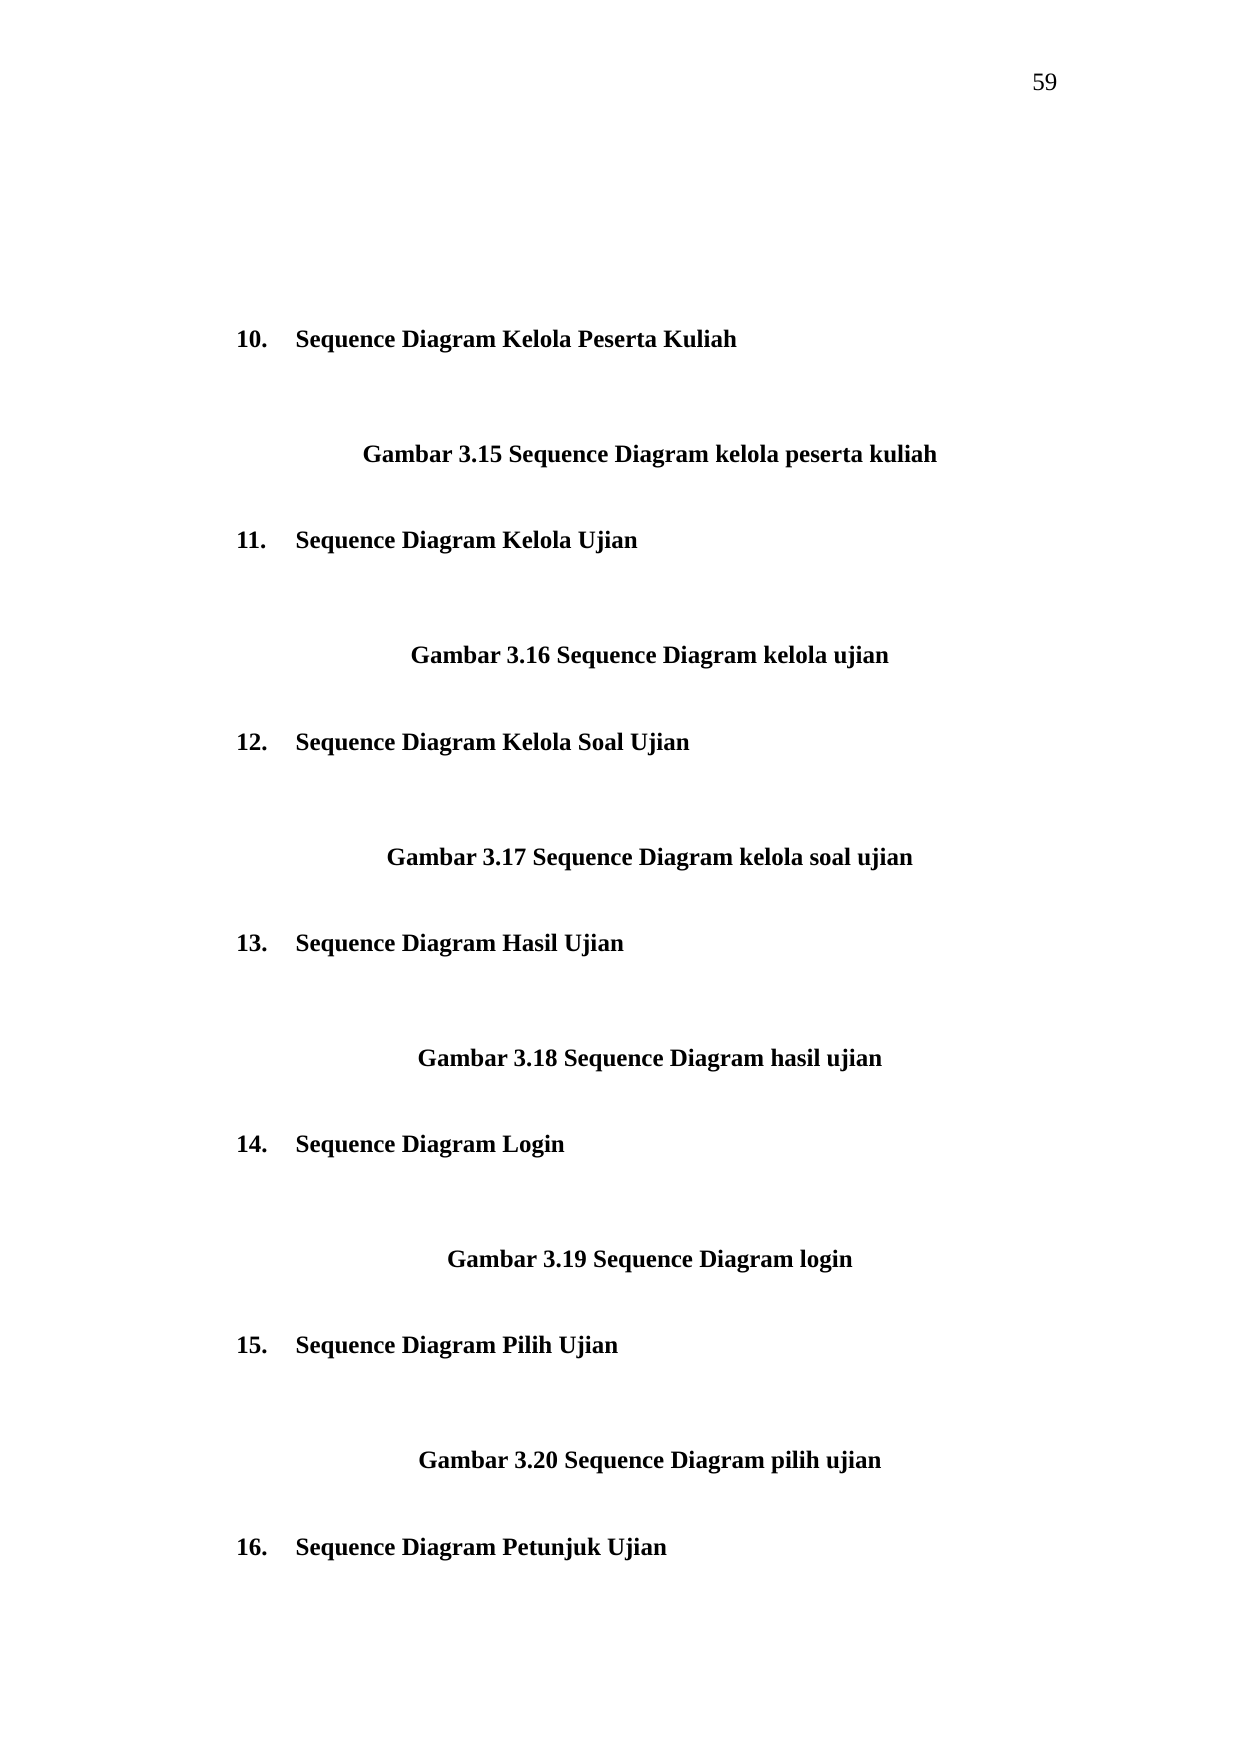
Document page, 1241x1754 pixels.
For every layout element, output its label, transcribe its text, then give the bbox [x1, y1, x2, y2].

text Gambar 3.15 Sequence Diagram kelola peserta kuliah [236, 439, 1063, 468]
text Gambar 3.19 Sequence Diagram login [236, 1244, 1063, 1273]
text Gambar 3.17 Sequence Diagram kelola soal ujian [236, 842, 1063, 870]
list Sequence Diagram Kelola Ujian [236, 525, 1063, 554]
list Sequence Diagram Pilih Ujian [236, 1330, 1063, 1359]
list Sequence Diagram Kelola Soal Ujian [236, 727, 1063, 755]
list Sequence Diagram Hasil Ujian [236, 928, 1063, 957]
text Gambar 3.16 Sequence Diagram kelola ujian [236, 640, 1063, 669]
list Sequence Diagram Login [236, 1129, 1063, 1158]
text Gambar 3.18 Sequence Diagram hasil ujian [236, 1043, 1063, 1072]
list Sequence Diagram Kelola Peserta Kuliah [236, 324, 1063, 353]
text Gambar 3.20 Sequence Diagram pilih ujian [236, 1445, 1063, 1474]
list Sequence Diagram Petunjuk Ujian [236, 1532, 1063, 1560]
